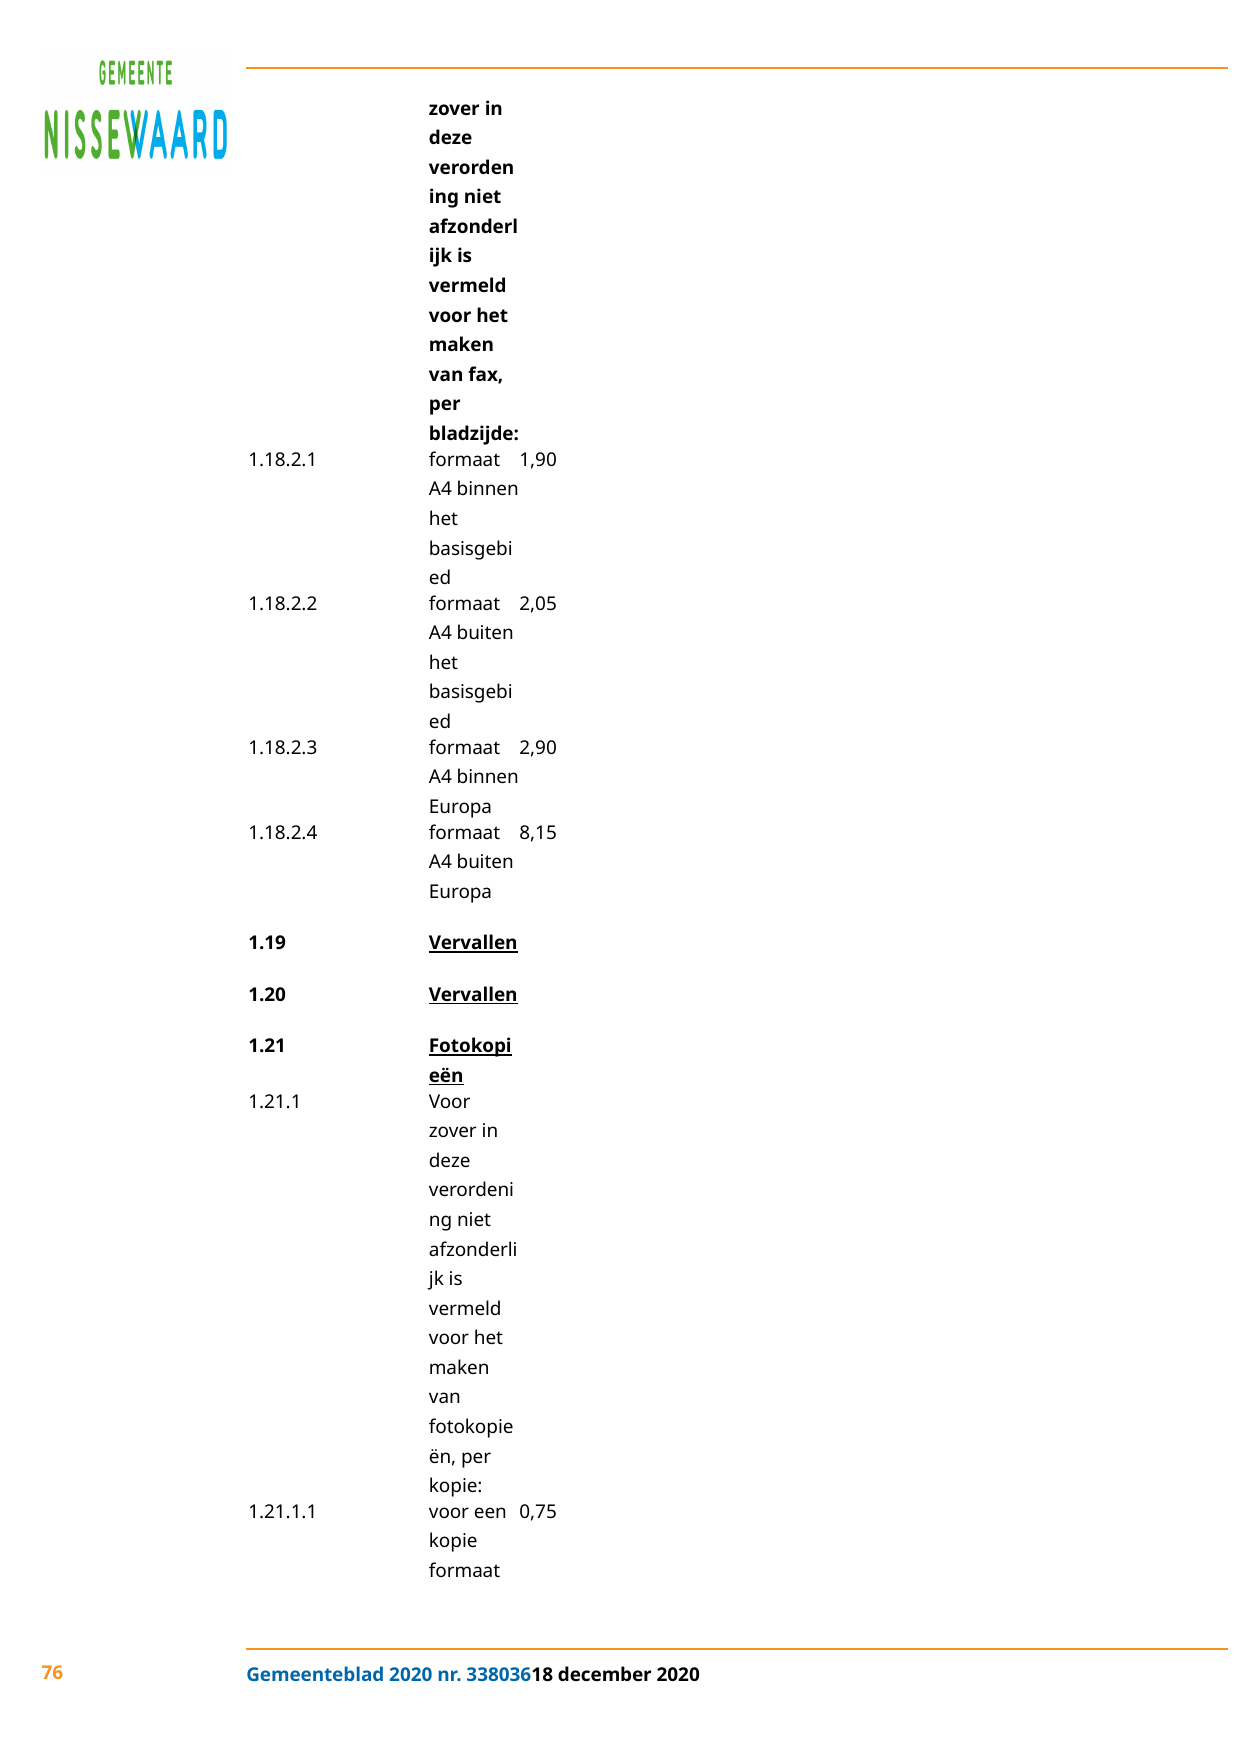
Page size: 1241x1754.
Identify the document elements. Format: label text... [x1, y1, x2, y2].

picture [41, 47, 231, 172]
table_cell 1.20 [248, 981, 338, 1007]
table_cell [429, 1007, 519, 1032]
table_cell [429, 955, 519, 981]
table_cell [248, 1007, 338, 1032]
table_cell [338, 1033, 429, 1088]
table_cell [338, 1088, 429, 1498]
table_cell 1.19 [248, 930, 338, 955]
table_cell [338, 1498, 429, 1583]
table_cell [248, 904, 338, 929]
table_cell 1,90 [519, 446, 609, 590]
table_cell [519, 1033, 609, 1088]
table_cell [248, 955, 338, 981]
table_cell zover in deze verordening niet afzonderlijk is vermeld voor het maken van fax, per bladzijde: [429, 95, 519, 446]
table_cell [338, 446, 429, 590]
table_cell 1.18.2.2 [248, 590, 338, 734]
table_cell voor een kopie formaat [429, 1498, 519, 1583]
table_cell [519, 955, 609, 981]
table_cell [338, 955, 429, 981]
table_cell [338, 819, 429, 904]
table_cell [519, 1007, 609, 1032]
table_cell [519, 930, 609, 955]
table_cell Vervallen [429, 981, 519, 1007]
table_cell Vervallen [429, 930, 519, 955]
table_cell [338, 590, 429, 734]
table_cell 2,90 [519, 734, 609, 819]
table_cell [338, 734, 429, 819]
table_cell formaat A4 binnen Europa [429, 734, 519, 819]
table_cell [519, 1088, 609, 1498]
table_cell 8,15 [519, 819, 609, 904]
table_cell formaat A4 buiten het basisgebied [429, 590, 519, 734]
table_cell formaat A4 buiten Europa [429, 819, 519, 904]
table_cell [338, 930, 429, 955]
table_cell [338, 981, 429, 1007]
table_cell Fotokopieën [429, 1033, 519, 1088]
table_cell 1.21.1 [248, 1088, 338, 1498]
table_cell [519, 981, 609, 1007]
table_cell 2,05 [519, 590, 609, 734]
table_cell 1.21 [248, 1033, 338, 1088]
table_cell 1.18.2.1 [248, 446, 338, 590]
table_cell [519, 904, 609, 929]
table_cell [248, 95, 338, 446]
table_cell 1.21.1.1 [248, 1498, 338, 1583]
table_cell [338, 904, 429, 929]
table_cell Voor zover in deze verordening niet afzonderlijk is vermeld voor het maken van fotokopieën, per kopie: [429, 1088, 519, 1498]
table_cell [338, 1007, 429, 1032]
table_cell [338, 95, 429, 446]
table_cell [519, 95, 609, 446]
table_cell 0,75 [519, 1498, 609, 1583]
table_cell formaat A4 binnen het basisgebied [429, 446, 519, 590]
table_cell [429, 904, 519, 929]
table_cell 1.18.2.4 [248, 819, 338, 904]
table_cell 1.18.2.3 [248, 734, 338, 819]
